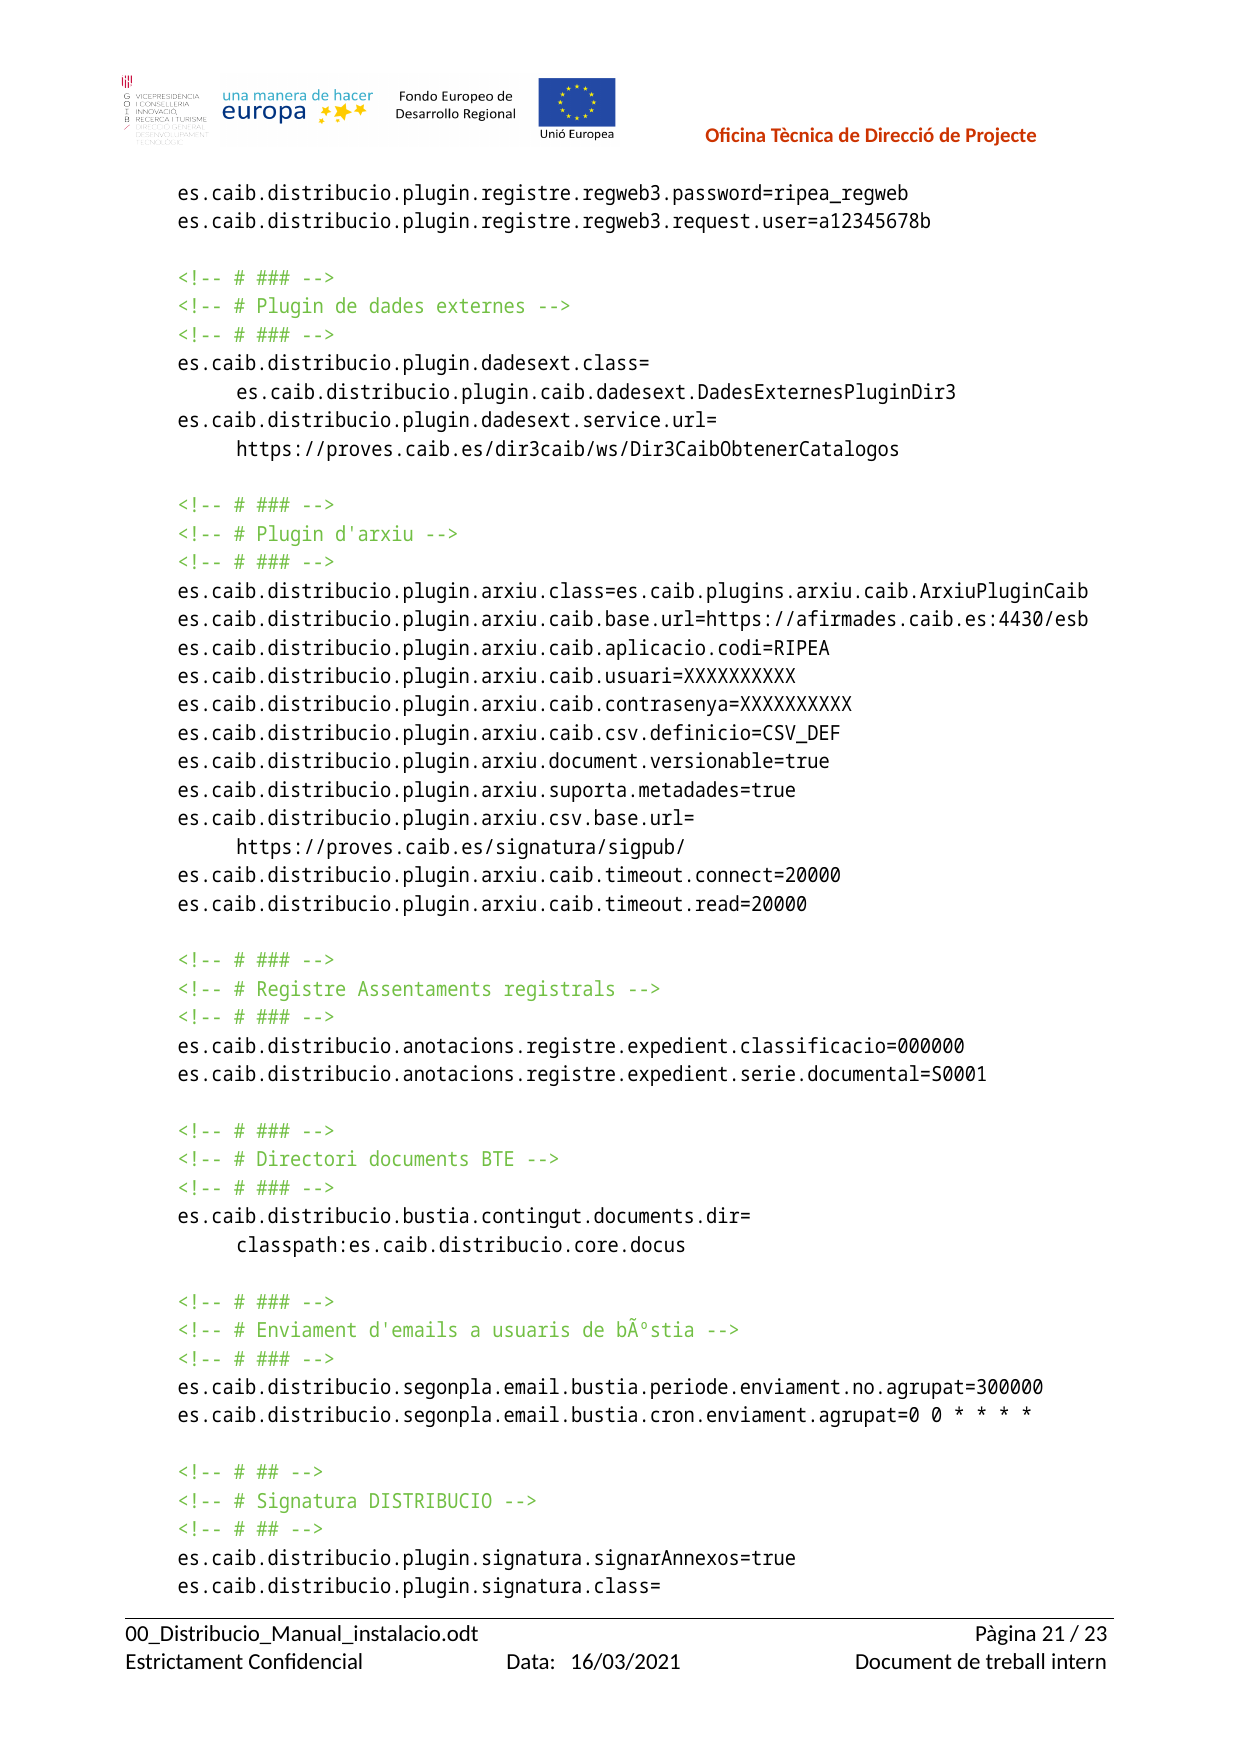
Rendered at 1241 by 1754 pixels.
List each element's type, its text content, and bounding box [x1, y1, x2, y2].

text es.caib.distribucio.anotacions.registre.expedient.classificacio=000000 [118, 1031, 1122, 1059]
text <!-- # ### --> [118, 491, 1122, 519]
text es.caib.distribucio.segonpla.email.bustia.periode.enviament.no.agrupat=300000 [118, 1372, 1122, 1401]
text es.caib.distribucio.segonpla.email.bustia.cron.enviament.agrupat=0 0 * * * * [118, 1401, 1122, 1429]
text <!-- # ### --> [118, 547, 1122, 576]
text <!-- # ### --> [118, 1173, 1122, 1201]
text es.caib.distribucio.plugin.arxiu.caib.aplicacio.codi=RIPEA [118, 633, 1122, 661]
text <!-- # ### --> [118, 320, 1122, 348]
text es.caib.distribucio.anotacions.registre.expedient.serie.documental=S0001 [118, 1059, 1122, 1088]
text <!-- # ### --> [118, 1287, 1122, 1315]
text <!-- # Enviament d'emails a usuaris de bÃºstia --> [118, 1315, 1122, 1344]
text classpath:es.caib.distribucio.core.docus [118, 1230, 1122, 1258]
text es.caib.distribucio.bustia.contingut.documents.dir= [118, 1201, 1122, 1230]
text <!-- # Signatura DISTRIBUCIO --> [118, 1486, 1122, 1514]
picture [118, 73, 213, 147]
text es.caib.distribucio.plugin.arxiu.caib.csv.definicio=CSV_DEF [118, 718, 1122, 746]
text es.caib.distribucio.plugin.signatura.class= [118, 1571, 1122, 1599]
text es.caib.distribucio.plugin.signatura.signarAnnexos=true [118, 1543, 1122, 1571]
text <!-- # ### --> [118, 1116, 1122, 1144]
text es.caib.distribucio.plugin.registre.regweb3.password=ripea_regweb [118, 178, 1122, 206]
text es.caib.distribucio.plugin.arxiu.caib.usuari=XXXXXXXXXX [118, 661, 1122, 689]
text es.caib.distribucio.plugin.arxiu.class=es.caib.plugins.arxiu.caib.ArxiuPluginCaib [118, 576, 1122, 604]
text <!-- # ### --> [118, 1002, 1122, 1031]
text es.caib.distribucio.plugin.arxiu.suporta.metadades=true [118, 775, 1122, 803]
text <!-- # Registre Assentaments registrals --> [118, 974, 1122, 1002]
text es.caib.distribucio.plugin.caib.dadesext.DadesExternesPluginDir3 [118, 377, 1122, 405]
text es.caib.distribucio.plugin.arxiu.caib.timeout.connect=20000 [118, 860, 1122, 889]
text <!-- # Directori documents BTE --> [118, 1144, 1122, 1173]
text es.caib.distribucio.plugin.registre.regweb3.request.user=a12345678b [118, 206, 1122, 234]
text <!-- # Plugin de dades externes --> [118, 291, 1122, 320]
text es.caib.distribucio.plugin.arxiu.caib.timeout.read=20000 [118, 889, 1122, 917]
text https://proves.caib.es/signatura/sigpub/ [118, 832, 1122, 860]
text es.caib.distribucio.plugin.dadesext.service.url= [118, 405, 1122, 434]
text https://proves.caib.es/dir3caib/ws/Dir3CaibObtenerCatalogos [118, 434, 1122, 462]
text <!-- # ### --> [118, 1344, 1122, 1372]
text es.caib.distribucio.plugin.dadesext.class= [118, 348, 1122, 377]
text <!-- # Plugin d'arxiu --> [118, 519, 1122, 547]
picture [219, 73, 621, 147]
text es.caib.distribucio.plugin.arxiu.caib.base.url=https://afirmades.caib.es:4430/esb [118, 604, 1122, 633]
text <!-- # ### --> [118, 263, 1122, 291]
text <!-- # ## --> [118, 1457, 1122, 1486]
text es.caib.distribucio.plugin.arxiu.csv.base.url= [118, 803, 1122, 832]
text <!-- # ### --> [118, 946, 1122, 974]
text es.caib.distribucio.plugin.arxiu.caib.contrasenya=XXXXXXXXXX [118, 689, 1122, 718]
text <!-- # ## --> [118, 1514, 1122, 1543]
text es.caib.distribucio.plugin.arxiu.document.versionable=true [118, 746, 1122, 775]
